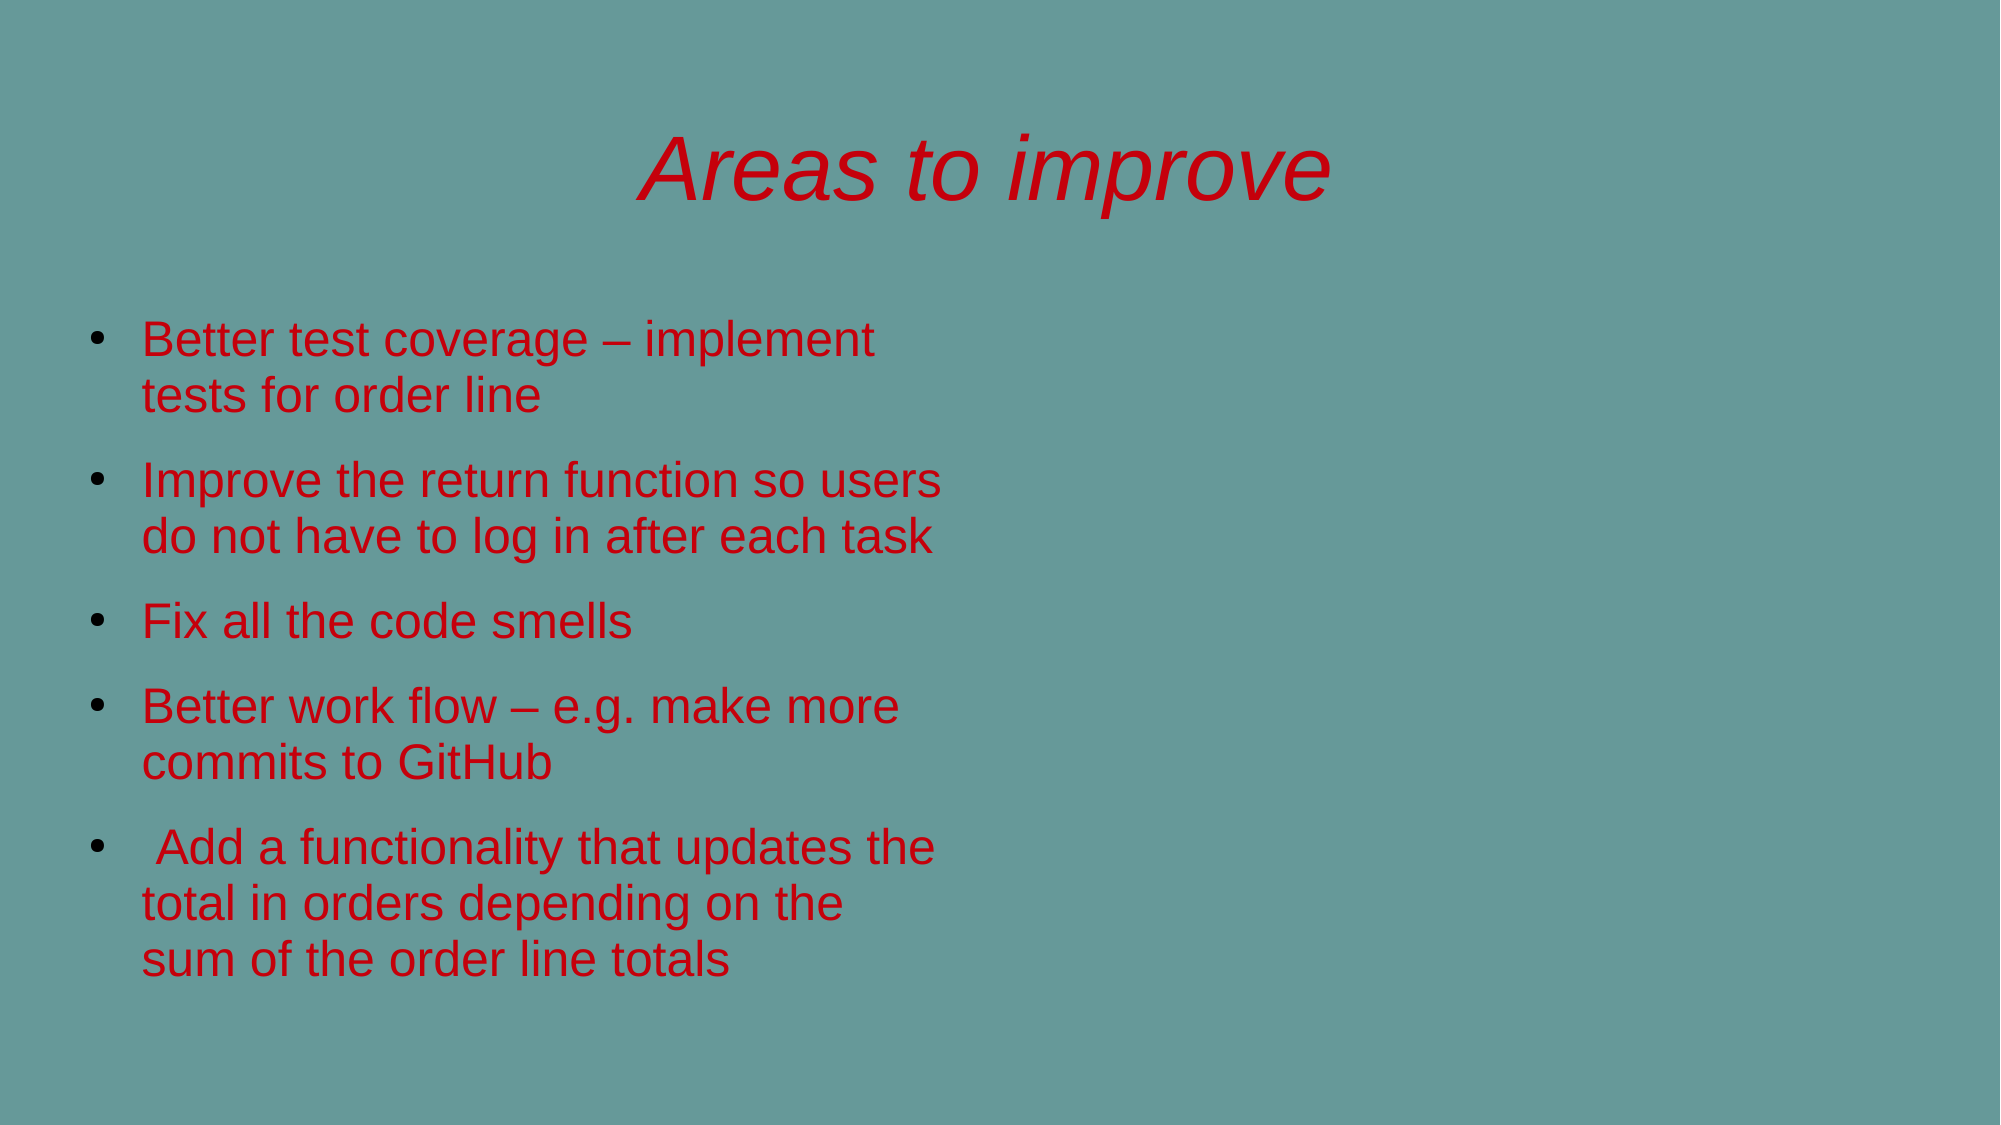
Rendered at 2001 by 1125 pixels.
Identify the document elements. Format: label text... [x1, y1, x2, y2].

list Better test coverage – implement tests for order line Improve the return function so users do not have to log in after each task Fix all the code smells Better work flow – e.g. make more commits to GitHub Add a functionality that updates the total in orders depending on the sum of the order line totals [70, 311, 950, 987]
title Areas to improve [137, 59, 1863, 278]
